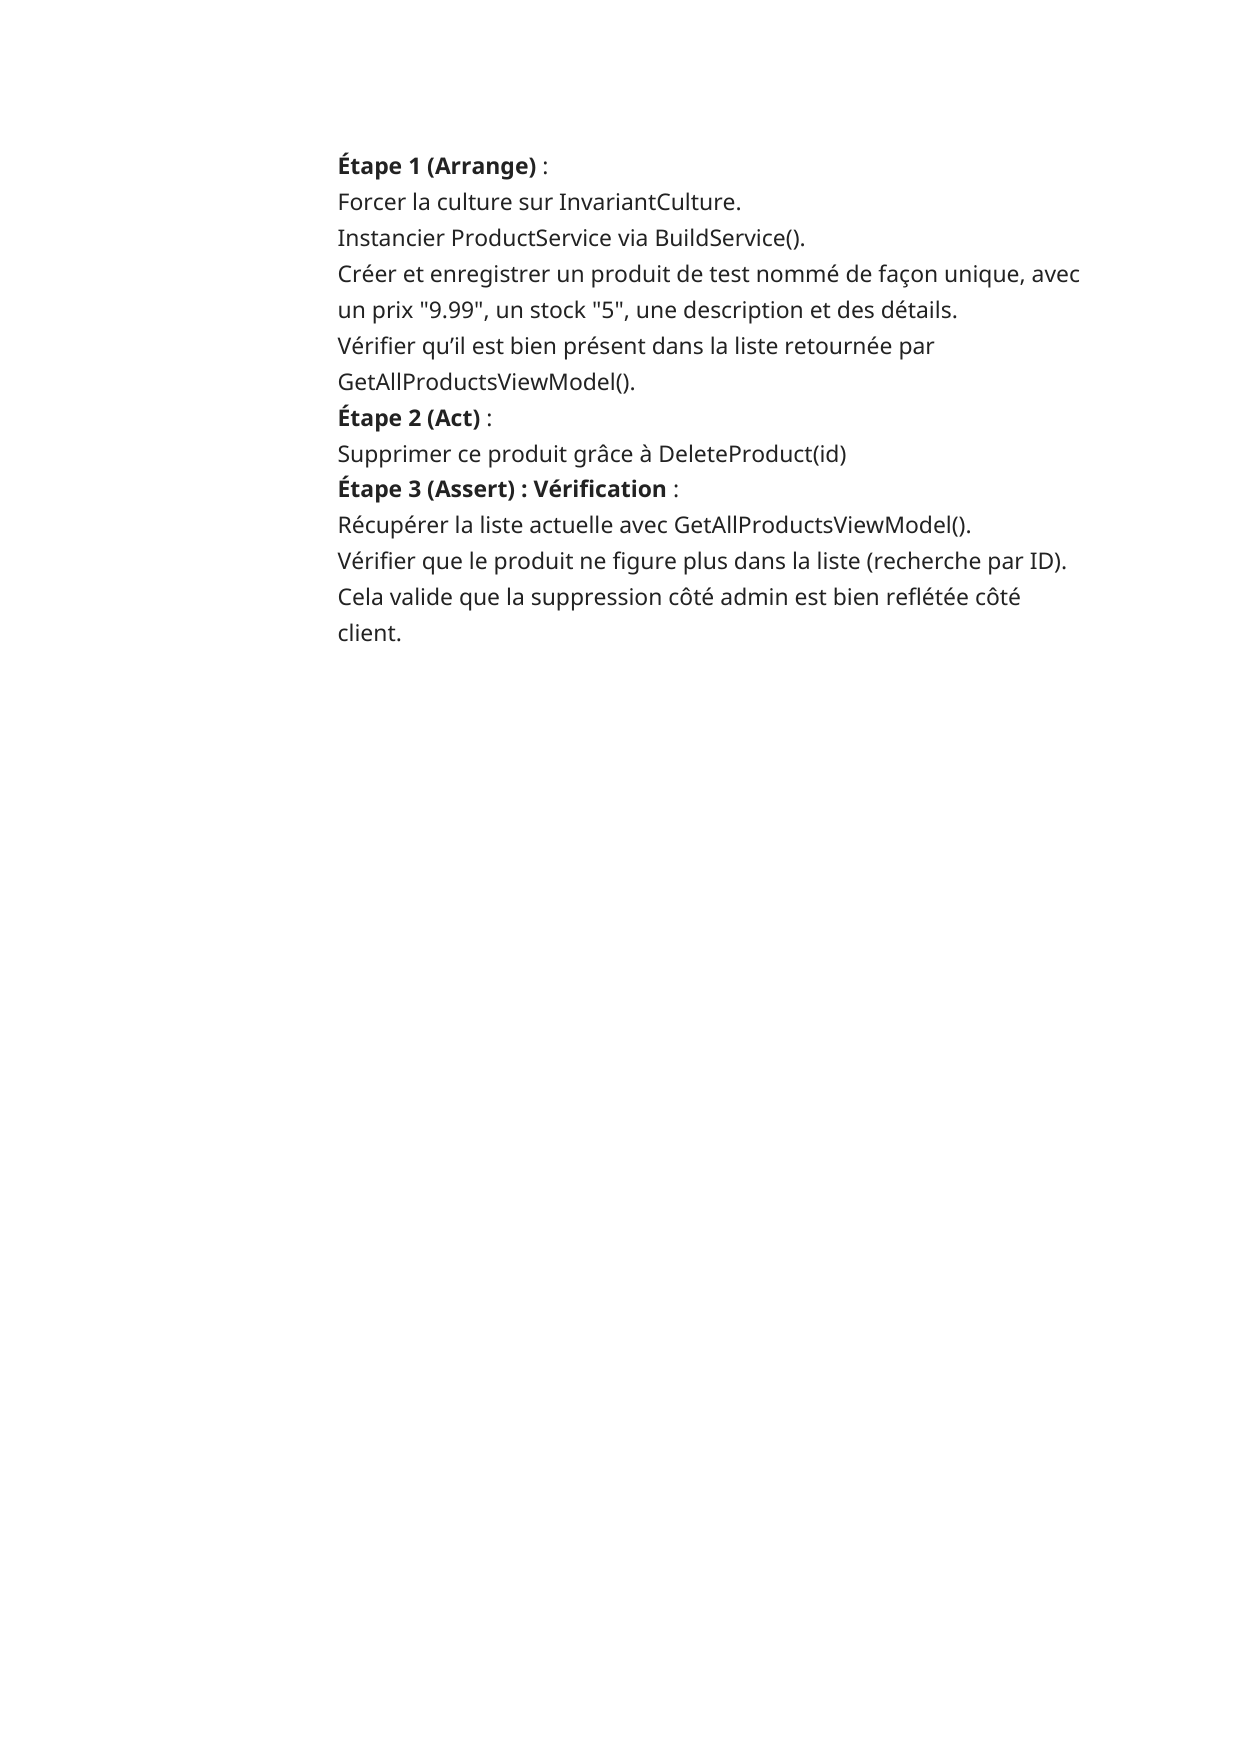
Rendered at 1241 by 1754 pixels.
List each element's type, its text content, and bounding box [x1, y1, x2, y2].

text Instancier ProductService via BuildService(). [337, 222, 1090, 253]
text Vérifier que le produit ne figure plus dans la liste (recherche par ID). [337, 545, 1090, 577]
text Étape 1 (Arrange) : Forcer la culture sur InvariantCulture. [337, 150, 1090, 217]
text Étape 2 (Act) : Supprimer ce produit grâce à DeleteProduct(id) [337, 402, 1090, 469]
text Créer et enregistrer un produit de test nommé de façon unique, avec un prix "9.99", un stock "5", une description et des détails. [337, 258, 1090, 325]
text Cela valide que la suppression côté admin est bien reflétée côté client. [337, 581, 1090, 648]
text Vérifier qu’il est bien présent dans la liste retournée par GetAllProductsViewModel(). [337, 330, 1090, 397]
text Étape 3 (Assert) : Vérification : Récupérer la liste actuelle avec GetAllProductsViewModel(). [337, 473, 1090, 541]
